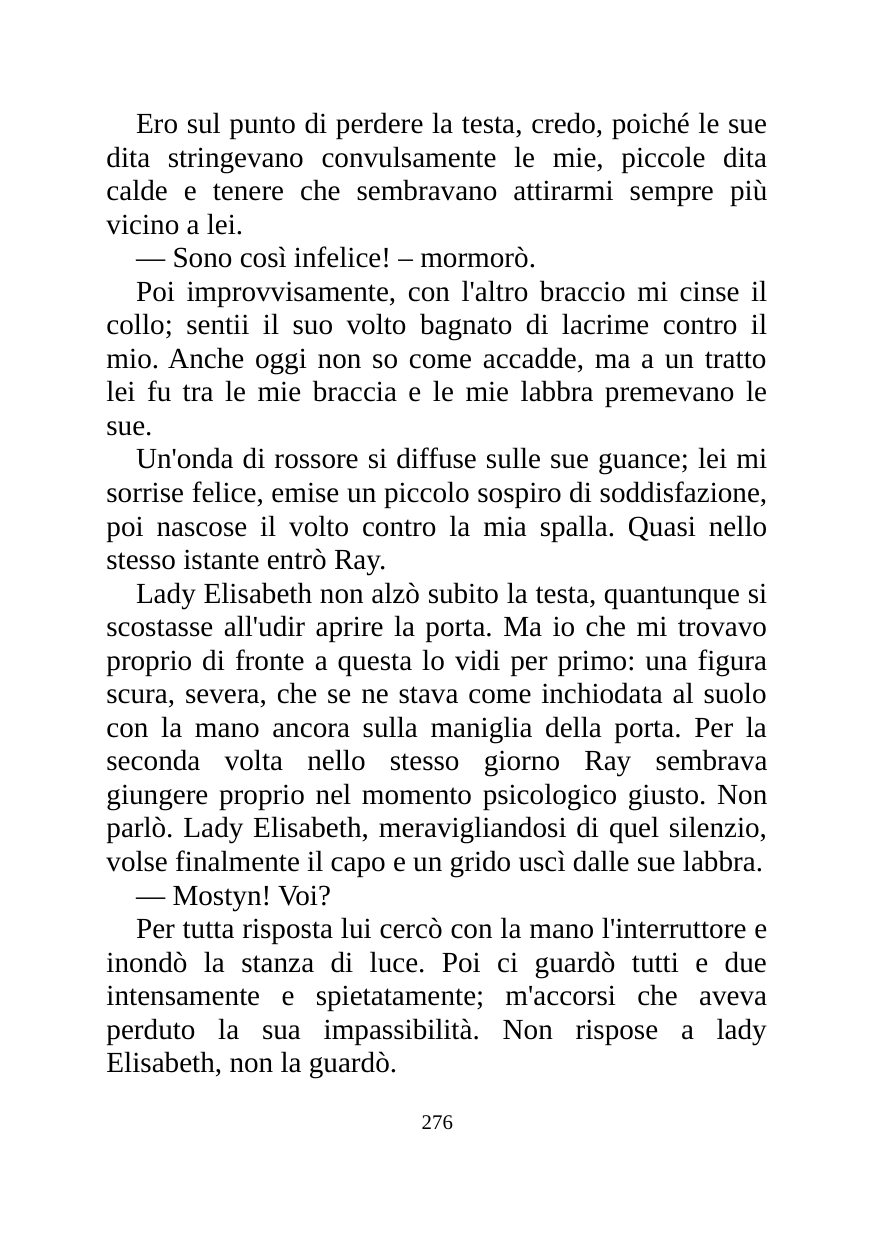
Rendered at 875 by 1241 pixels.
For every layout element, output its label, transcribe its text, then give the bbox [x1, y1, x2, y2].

text Poi improvvisamente, con l'altro braccio mi cinse il collo; sentii il suo volto bagnato di lacrime contro il mio. Anche oggi non so come accadde, ma a un tratto lei fu tra le mie braccia e le mie labbra premevano le sue. [106, 274, 768, 442]
text Lady Elisabeth non alzò subito la testa, quantunque si scostasse all'udir aprire la porta. Ma io che mi trovavo proprio di fronte a questa lo vidi per primo: una figura scura, severa, che se ne stava come inchiodata al suolo con la mano ancora sulla maniglia della porta. Per la seconda volta nello stesso giorno Ray sembrava giungere proprio nel momento psicologico giusto. Non parlò. Lady Elisabeth, meravigliandosi di quel silenzio, volse finalmente il capo e un grido uscì dalle sue labbra. [106, 576, 768, 878]
text Un'onda di rossore si diffuse sulle sue guance; lei mi sorrise felice, emise un piccolo sospiro di soddisfazione, poi nascose il volto contro la mia spalla. Quasi nello stesso istante entrò Ray. [106, 442, 768, 576]
text Per tutta risposta lui cercò con la mano l'interruttore e inondò la stanza di luce. Poi ci guardò tutti e due intensamente e spietatamente; m'accorsi che aveva perduto la sua impassibilità. Non rispose a lady Elisabeth, non la guardò. [106, 911, 768, 1079]
text — Sono così infelice! – mormorò. [106, 240, 768, 274]
text — Mostyn! Voi? [106, 878, 768, 911]
text Ero sul punto di perdere la testa, credo, poiché le sue dita stringevano convulsamente le mie, piccole dita calde e tenere che sembravano attirarmi sempre più vicino a lei. [106, 106, 768, 240]
